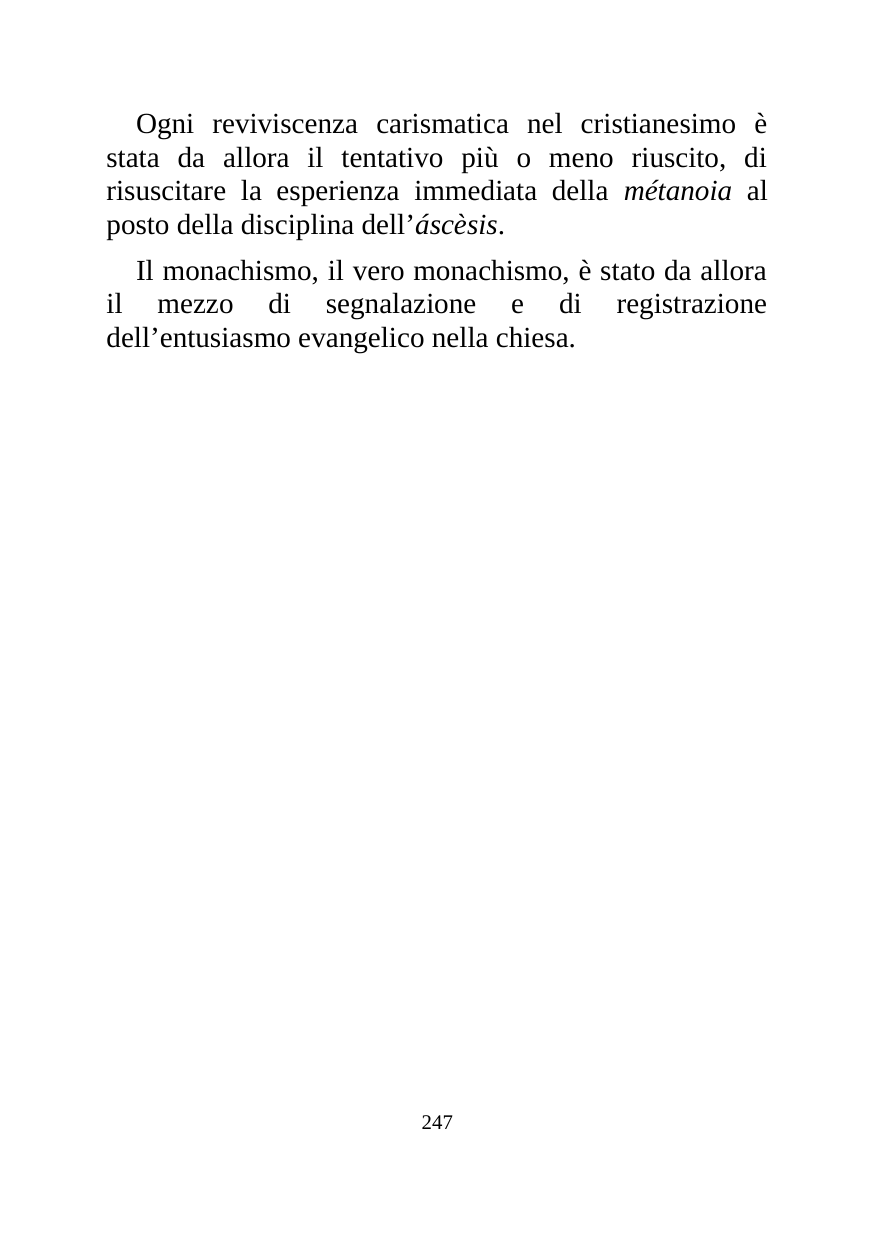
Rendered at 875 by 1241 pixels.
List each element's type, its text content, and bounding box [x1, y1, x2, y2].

text Ogni reviviscenza carismatica nel cristianesimo è stata da allora il tentativo più o meno riuscito, di risuscitare la esperienza immediata della métanoia al posto della disciplina dell’áscèsis. [106, 106, 768, 240]
text Il monachismo, il vero monachismo, è stato da allora il mezzo di segnalazione e di registrazione dell’entusiasmo evangelico nella chiesa. [106, 253, 768, 353]
